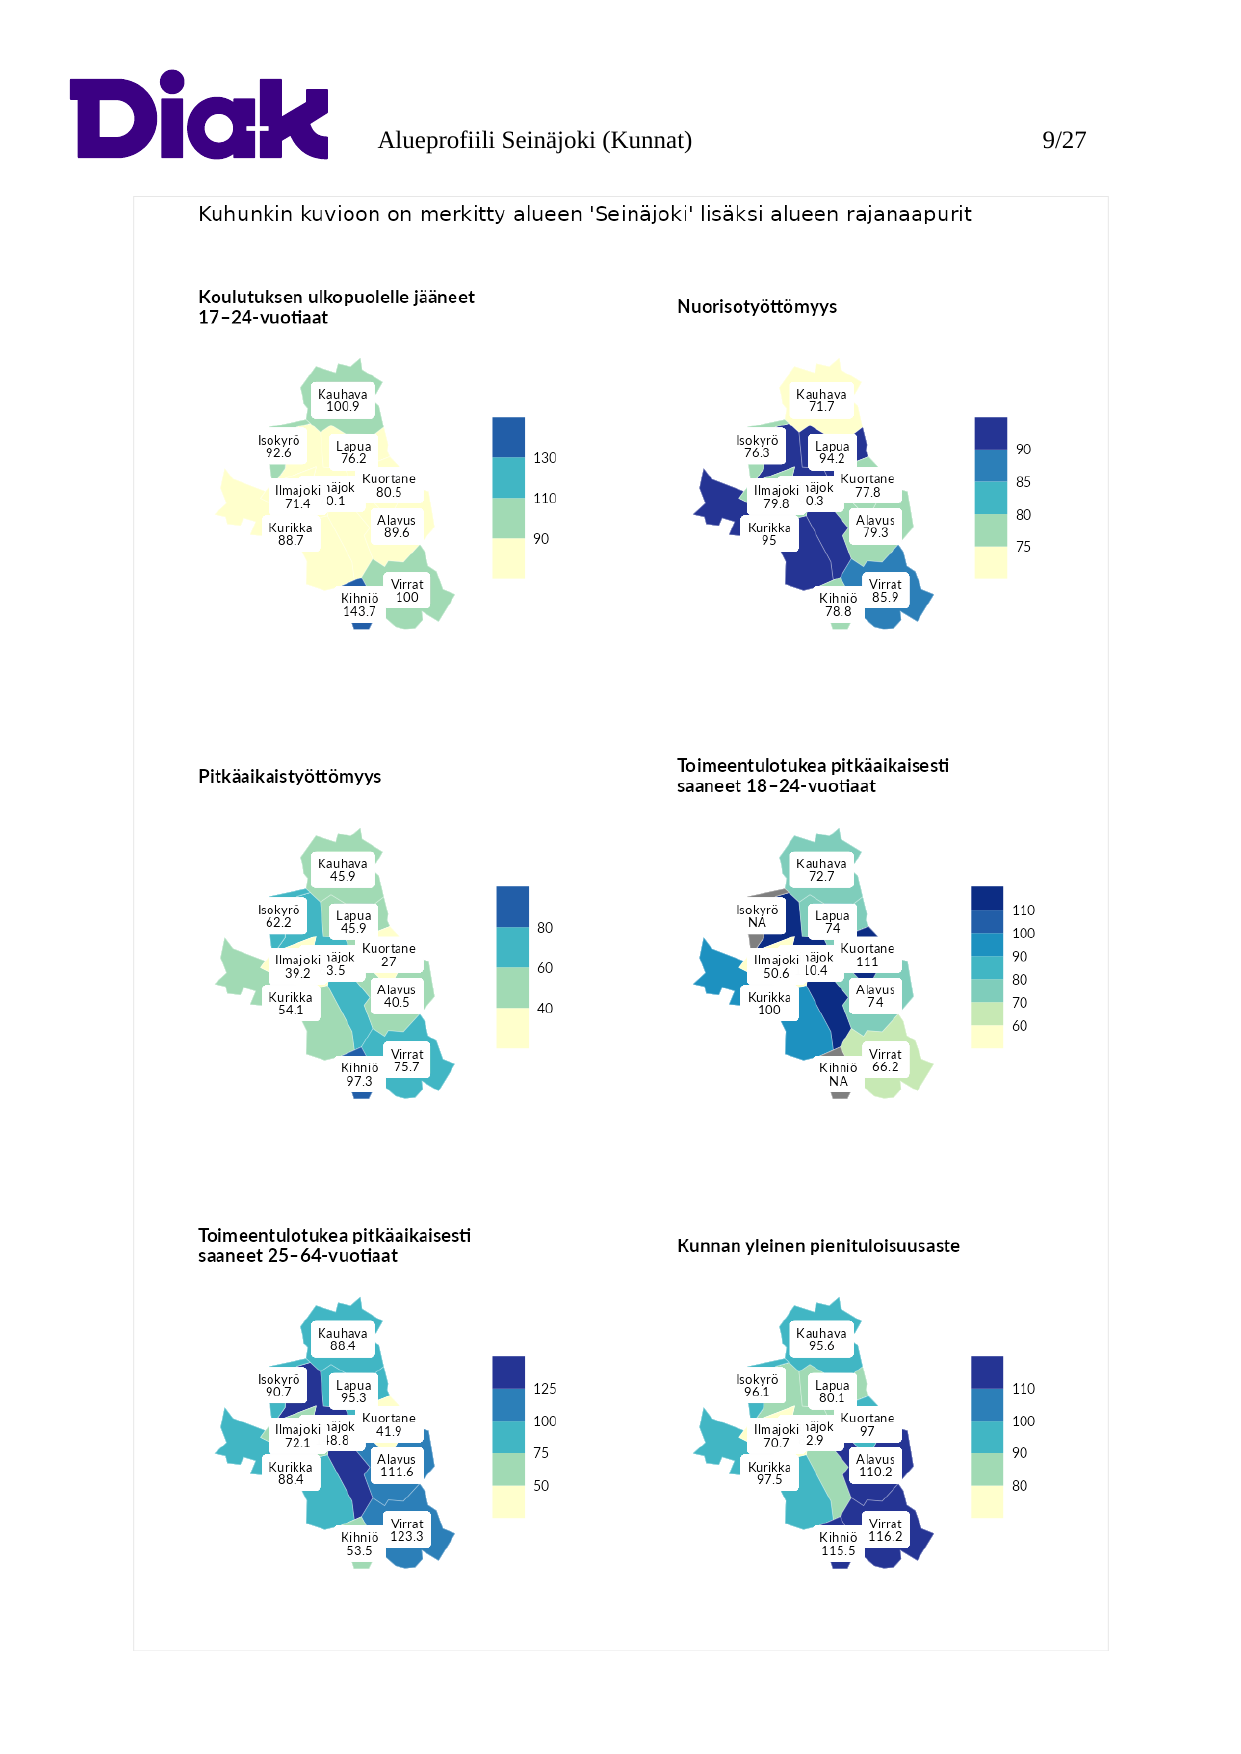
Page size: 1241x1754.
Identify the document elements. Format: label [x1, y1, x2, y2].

picture [61, 196, 1179, 1651]
